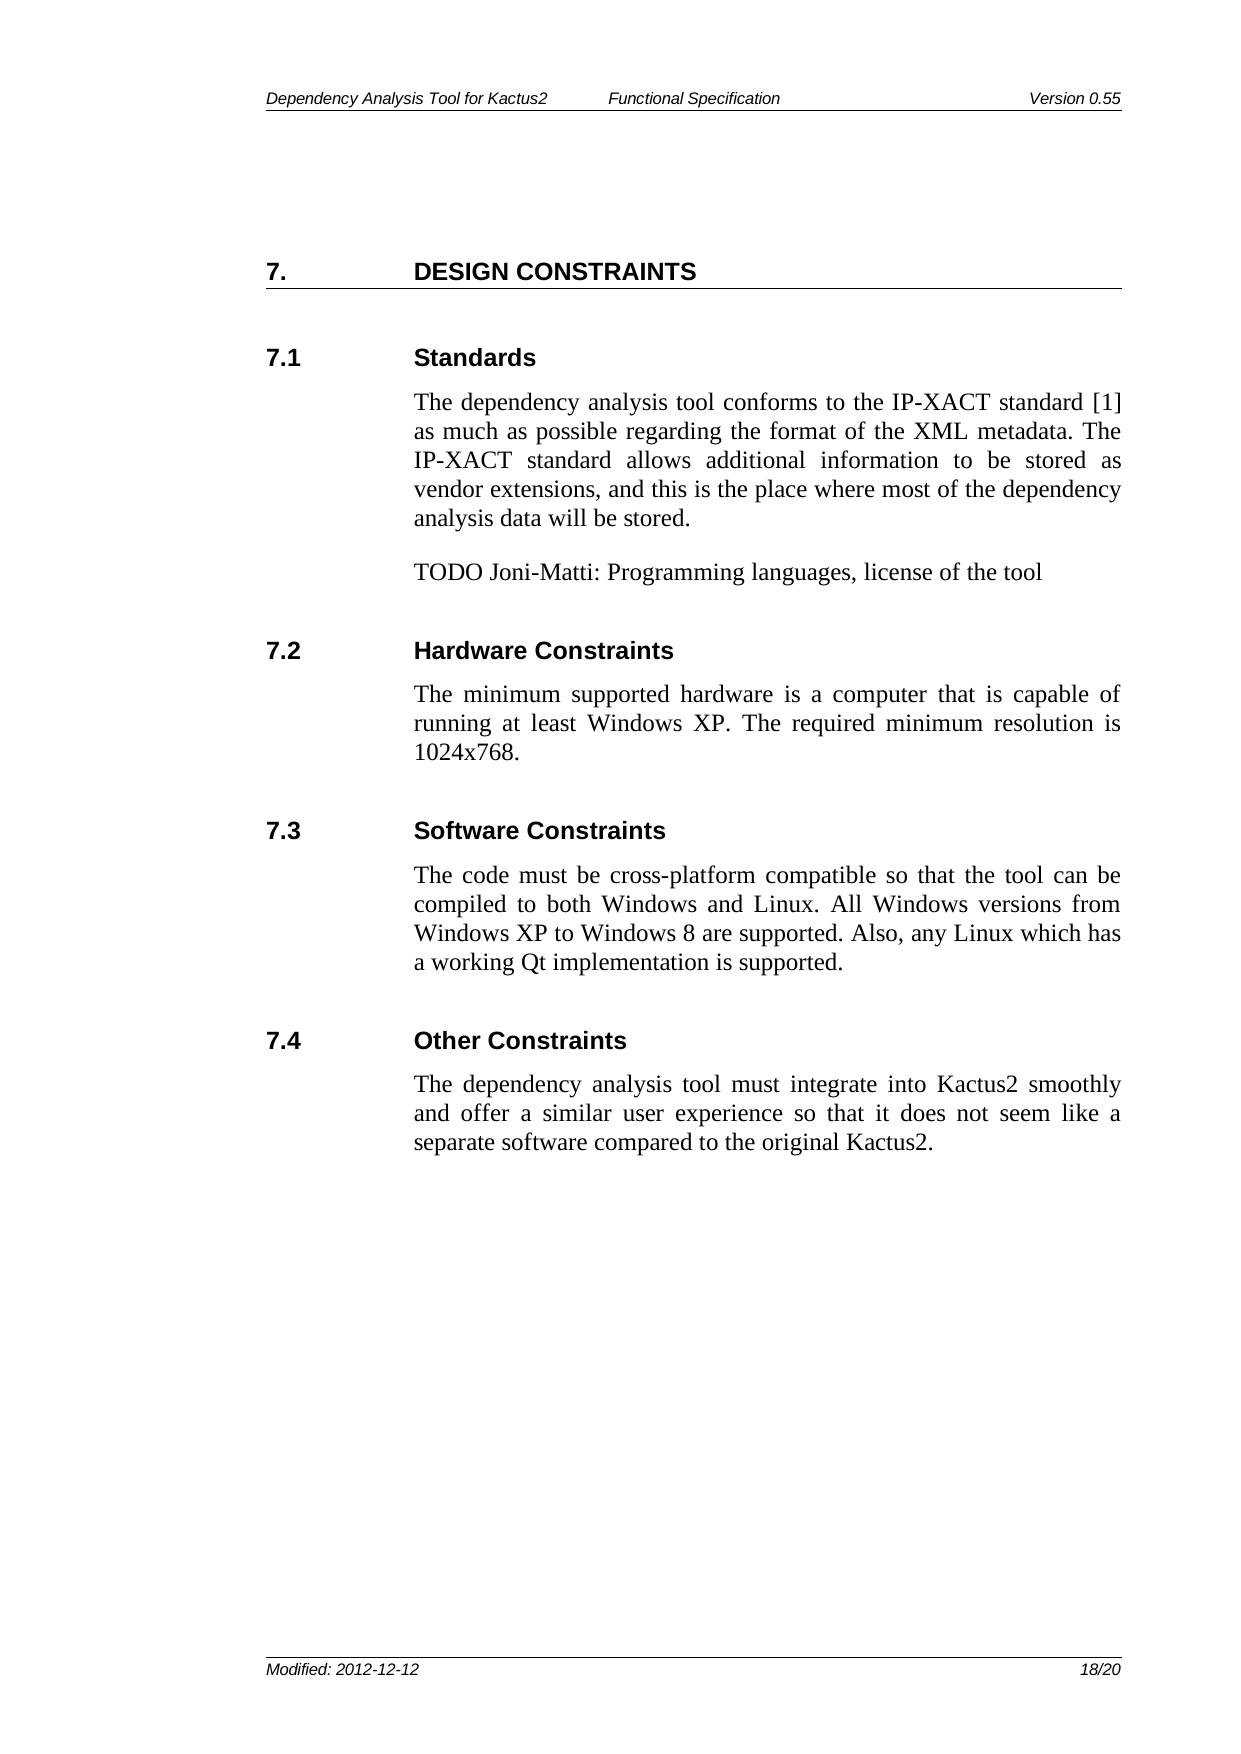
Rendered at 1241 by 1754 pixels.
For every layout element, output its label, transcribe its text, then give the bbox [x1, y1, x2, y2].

subtitle Software Constraints [266, 816, 1122, 845]
text The dependency analysis tool conforms to the IP-XACT standard [1] as much as possible regarding the format of the XML metadata. The IP-XACT standard allows additional information to be stored as vendor extensions, and this is the place where most of the dependency analysis data will be stored. [413, 387, 1122, 532]
text The code must be cross-platform compatible so that the tool can be compiled to both Windows and Linux. All Windows versions from Windows XP to Windows 8 are supported. Also, any Linux which has a working Qt implementation is supported. [413, 859, 1122, 976]
text The dependency analysis tool must integrate into Kactus2 smoothly and offer a similar user experience so that it does not seem like a separate software compared to the original Kactus2. [413, 1069, 1122, 1156]
text The minimum supported hardware is a computer that is capable of running at least Windows XP. The required minimum resolution is 1024x768. [413, 679, 1122, 766]
text TODO Joni-Matti: Programming languages, license of the tool [413, 557, 1122, 586]
subtitle Design Constraints [266, 257, 1122, 288]
subtitle Standards [266, 343, 1122, 372]
subtitle Hardware Constraints [266, 636, 1122, 664]
subtitle Other Constraints [266, 1026, 1122, 1055]
